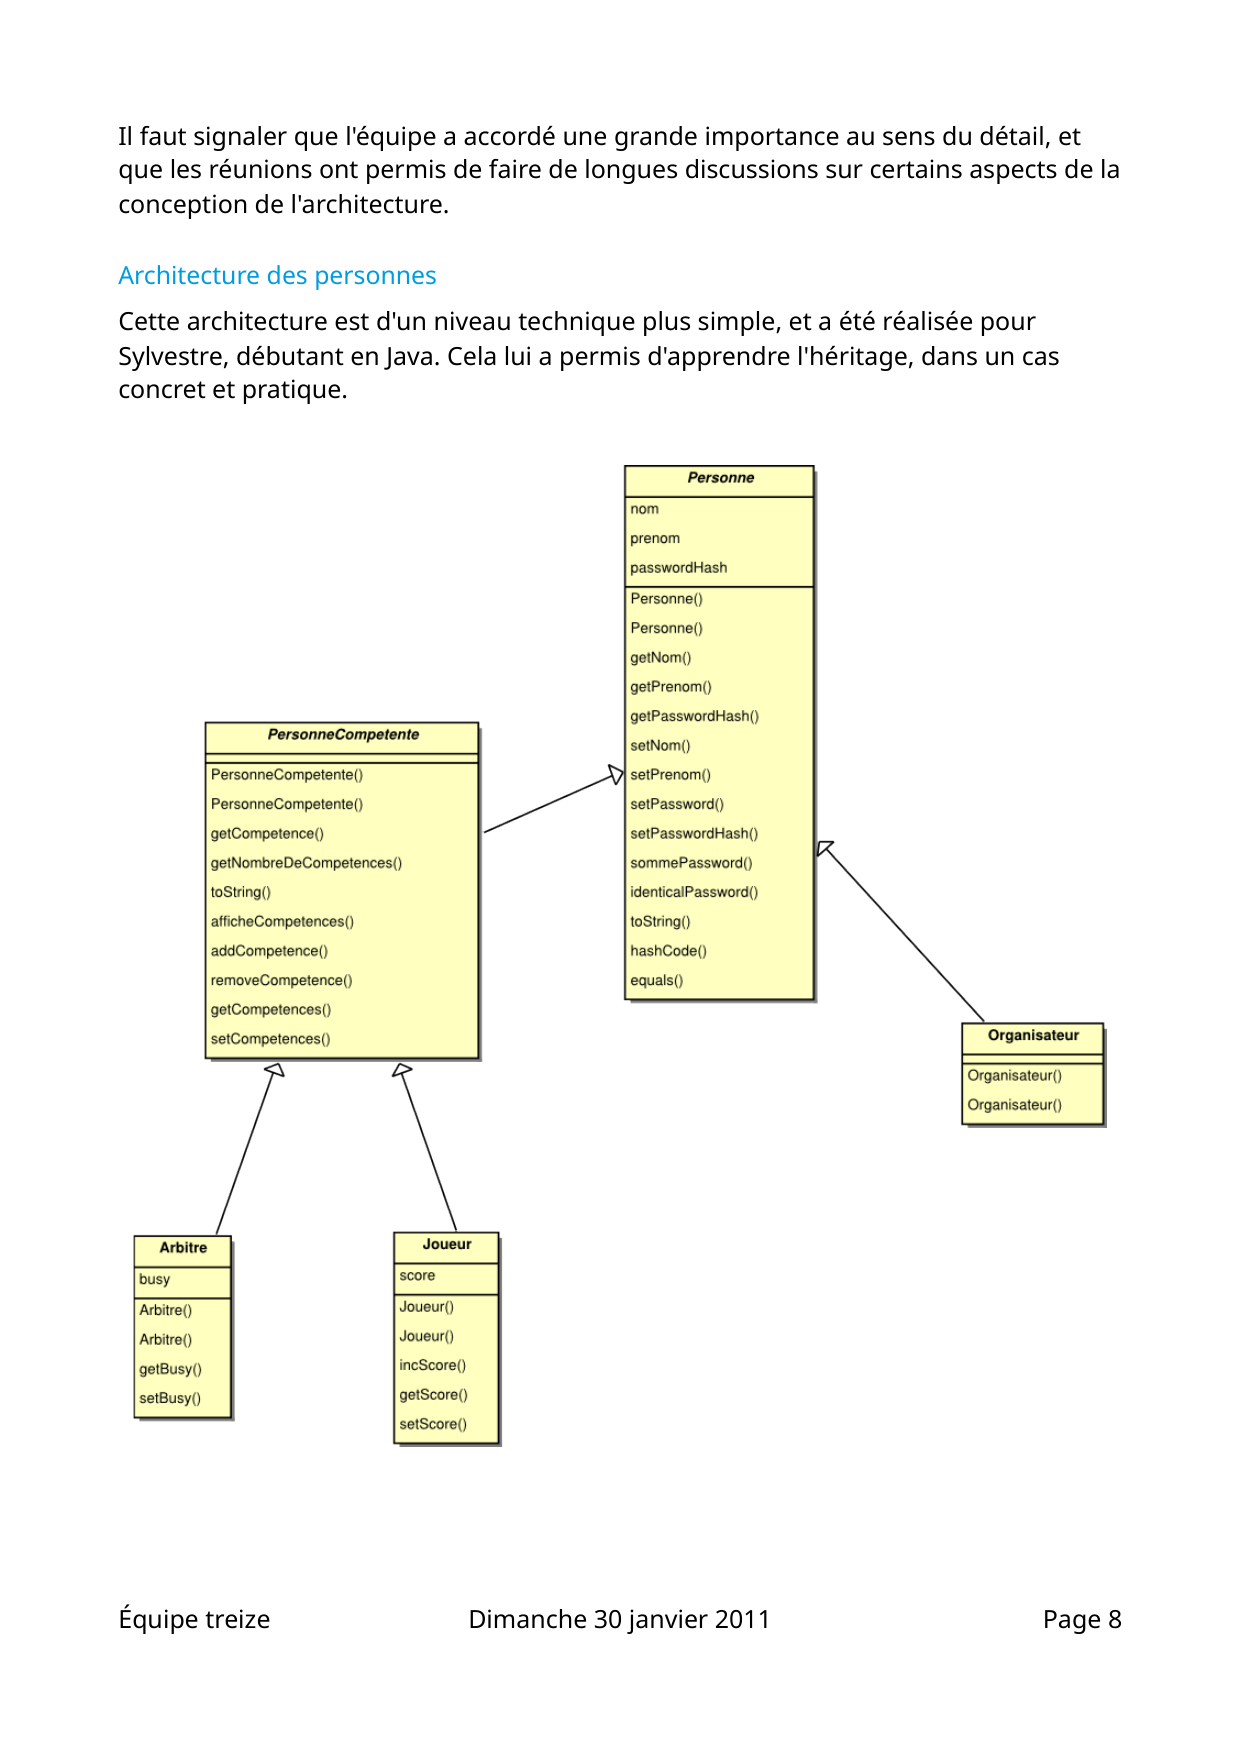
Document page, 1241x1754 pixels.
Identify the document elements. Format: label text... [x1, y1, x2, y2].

text Il faut signaler que l'équipe a accordé une grande importance au sens du détail, et que les réunions ont permis de faire de longues discussions sur certains aspects de la conception de l'architecture. [118, 118, 1122, 220]
subtitle Architecture des personnes [118, 258, 1122, 292]
picture [133, 465, 1107, 1447]
text Cette architecture est d'un niveau technique plus simple, et a été réalisée pour Sylvestre, débutant en Java. Cela lui a permis d'apprendre l'héritage, dans un cas concret et pratique. [118, 304, 1122, 406]
